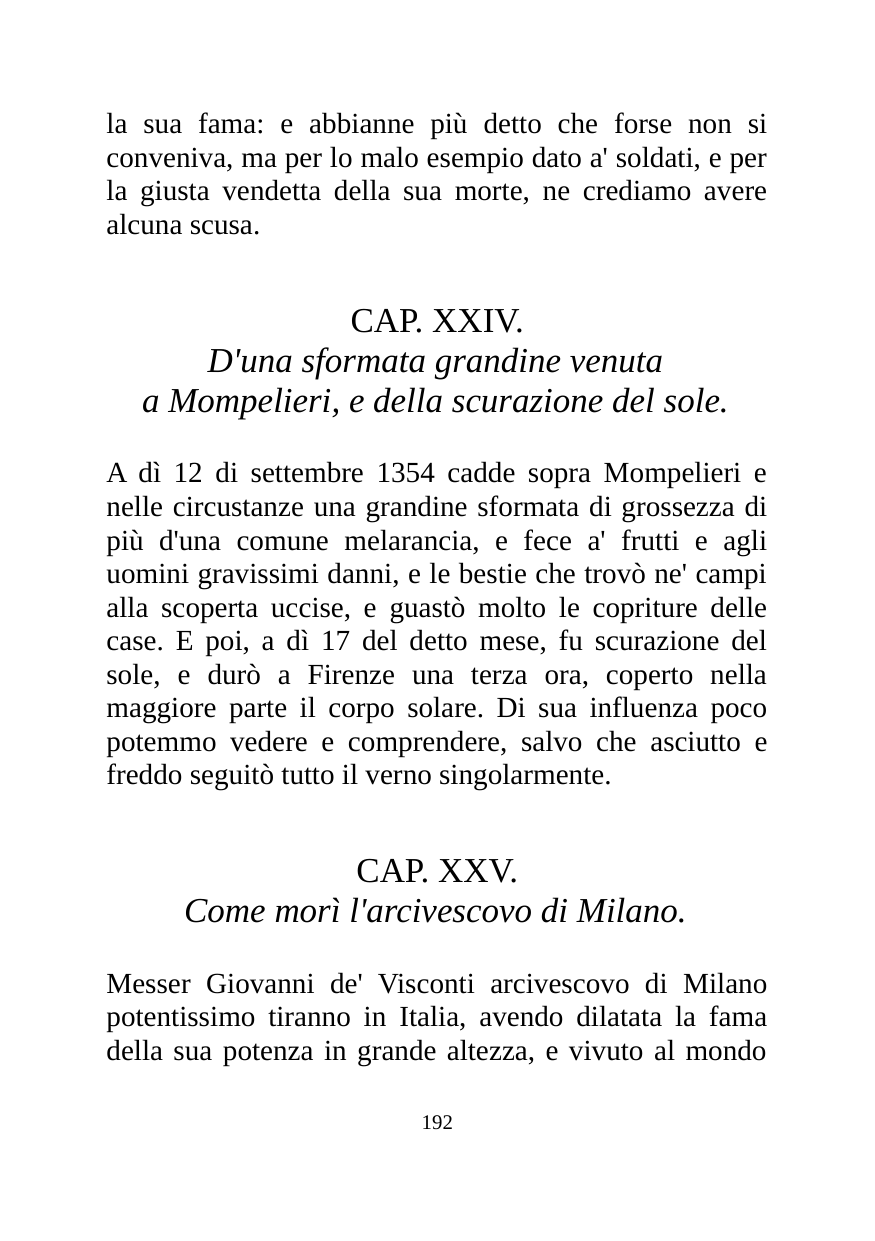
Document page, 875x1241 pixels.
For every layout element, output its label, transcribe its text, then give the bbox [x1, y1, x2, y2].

text A dì 12 di settembre 1354 cadde sopra Mompelieri e nelle circustanze una grandine sformata di grossezza di più d'una comune melarancia, e fece a' frutti e agli uomini gravissimi danni, e le bestie che trovò ne' campi alla scoperta uccise, e guastò molto le copriture delle case. E poi, a dì 17 del detto mese, fu scurazione del sole, e durò a Firenze una terza ora, coperto nella maggiore parte il corpo solare. Di sua influenza poco potemmo vedere e comprendere, salvo che asciutto e freddo seguitò tutto il verno singolarmente. [106, 456, 768, 791]
subtitle CAP. XXV. Come morì l'arcivescovo di Milano. [106, 850, 768, 930]
text Messer Giovanni de' Visconti arcivescovo di Milano potentissimo tiranno in Italia, avendo dilatata la fama della sua potenza in grande altezza, e vivuto al mondo [106, 966, 768, 1066]
subtitle CAP. XXIV. D'una sformata grandine venuta a Mompelieri, e della scurazione del sole. [106, 299, 768, 420]
text la sua fama: e abbianne più detto che forse non si conveniva, ma per lo malo esempio dato a' soldati, e per la giusta vendetta della sua morte, ne crediamo avere alcuna scusa. [106, 106, 768, 240]
